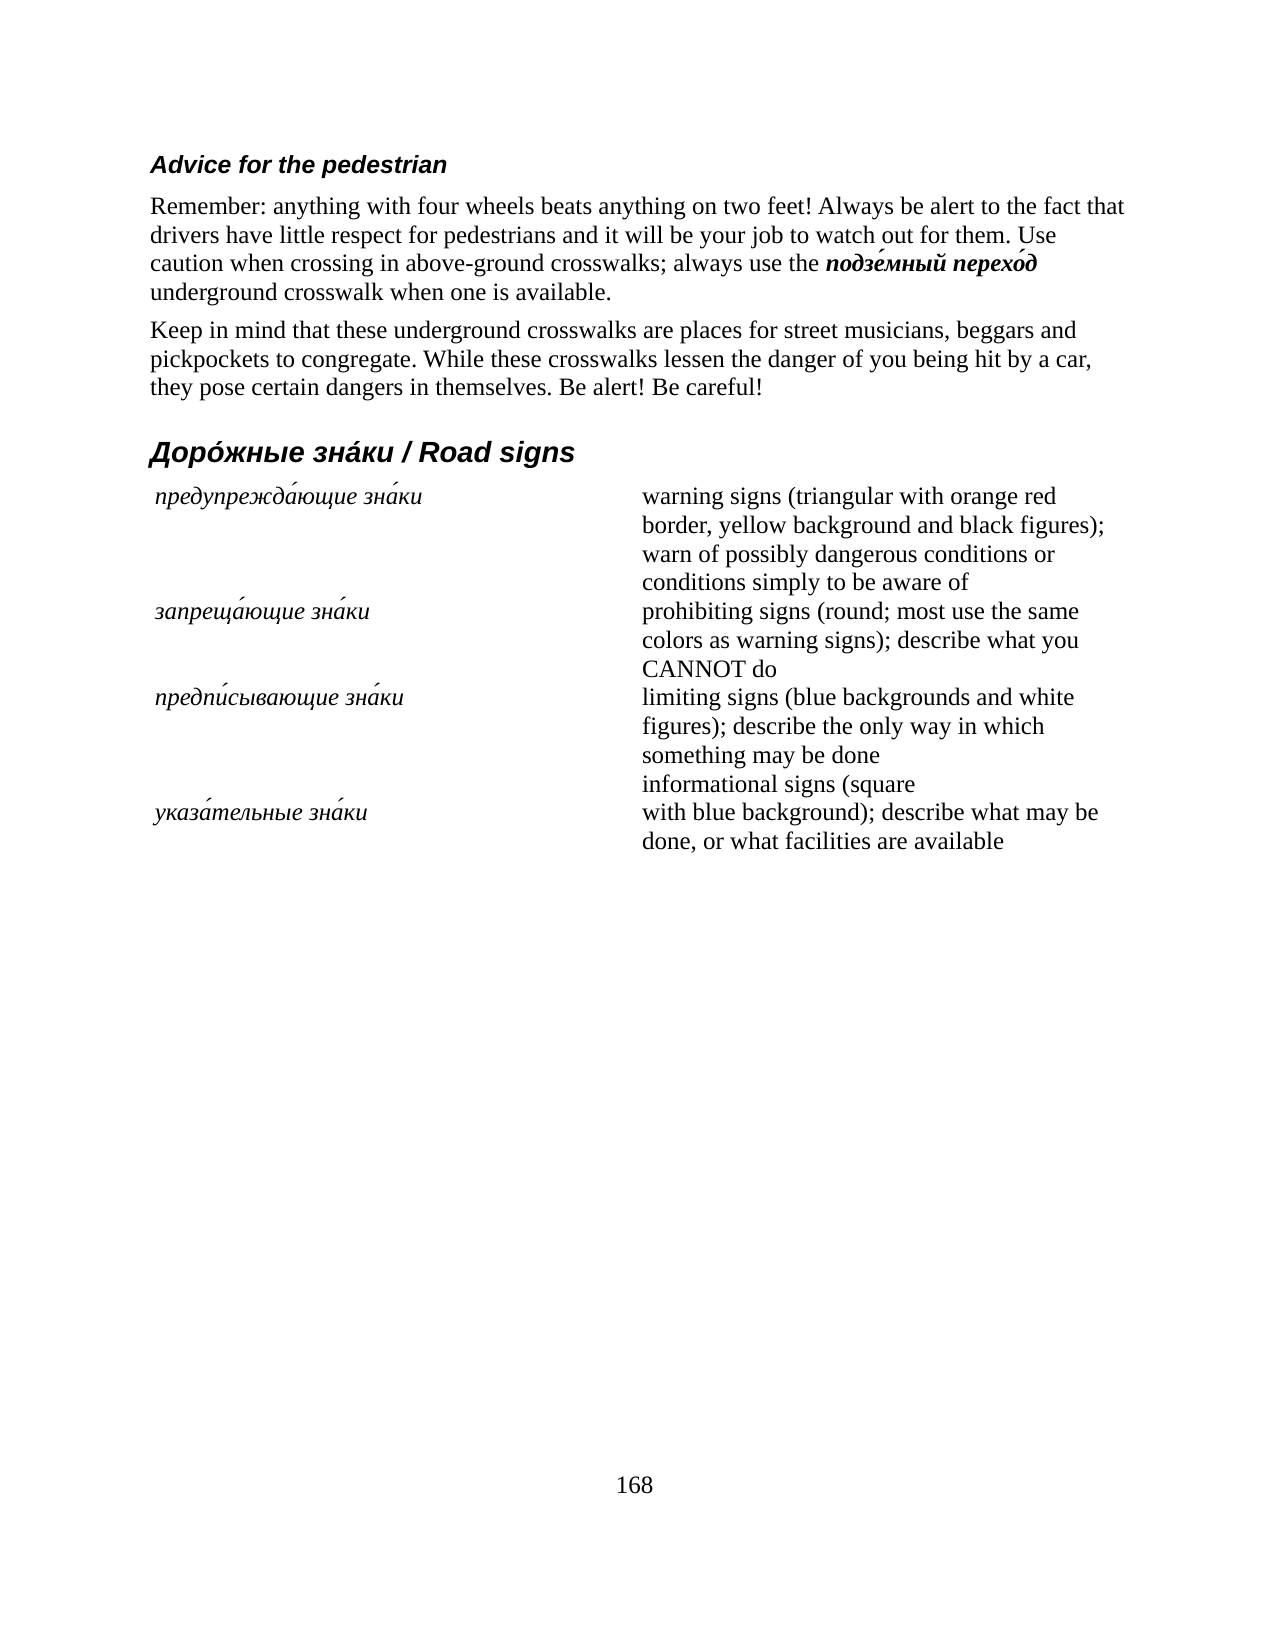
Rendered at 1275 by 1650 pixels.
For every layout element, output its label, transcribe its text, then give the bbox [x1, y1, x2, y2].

table_cell prohibiting signs (round; most use the same colors as warning signs); describe what you CANNOT do [638, 596, 1125, 682]
table_cell with blue background); describe what may be done, or what facilities are available [638, 798, 1125, 855]
table_cell указа́тельные зна́ки [150, 798, 637, 855]
subtitle Advice for the pedestrian [150, 150, 1125, 178]
text Remember: anything with four wheels beats anything on two feet! Always be alert to the fact that drivers have little respect for pedestrians and it will be your job to watch out for them. Use caution when crossing in above-ground crosswalks; always use the подзе́мный перехо́д underground crosswalk when one is available. [150, 191, 1125, 306]
table_cell запреща́ющие зна́ки [150, 596, 637, 682]
table_cell предпи́сывающие зна́ки [150, 683, 637, 797]
text Keep in mind that these underground crosswalks are places for street musicians, beggars and pickpockets to congregate. While these crosswalks lessen the danger of you being hit by a car, they pose certain dangers in themselves. Be alert! Be careful! [150, 315, 1125, 401]
subtitle Доро́жные зна́ки / Road signs [150, 435, 1125, 469]
table_cell limiting signs (blue backgrounds and white figures); describe the only way in which something may be done informational signs (square [638, 683, 1125, 797]
table_header предупрежда́ющие зна́ки [150, 481, 637, 596]
table_header warning signs (triangular with orange red border, yellow background and black figures); warn of possibly dangerous conditions or conditions simply to be aware of [638, 481, 1125, 596]
